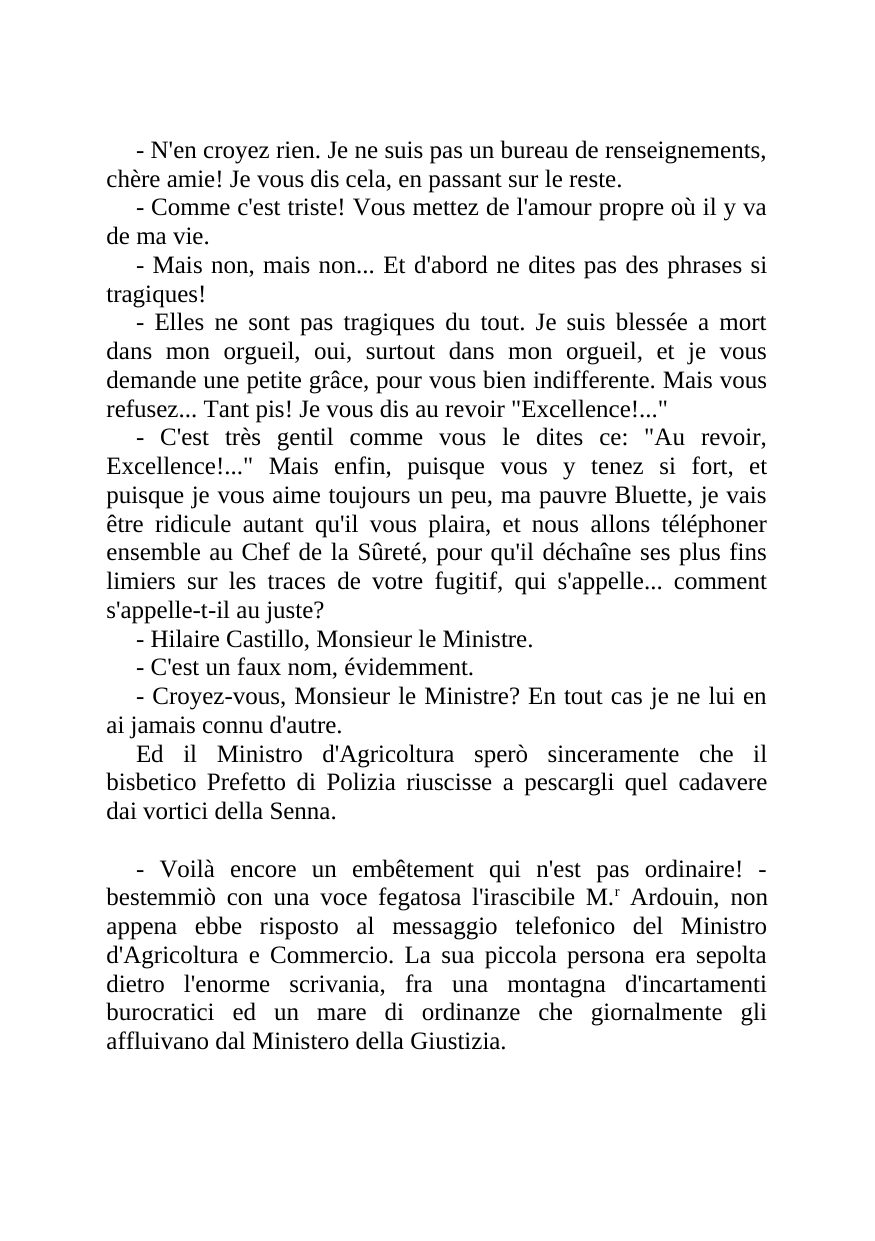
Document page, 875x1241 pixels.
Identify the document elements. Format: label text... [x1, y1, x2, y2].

text Ed il Ministro d'Agricoltura sperò sinceramente che il bisbetico Prefetto di Polizia riuscisse a pescargli quel cadavere dai vortici della Senna. [106, 739, 768, 825]
text - Voilà encore un embêtement qui n'est pas ordinaire! - bestemmiò con una voce fegatosa l'irascibile M.r Ardouin, non appena ebbe risposto al messaggio telefonico del Ministro d'Agricoltura e Commercio. La sua piccola persona era sepolta dietro l'enorme scrivania, fra una montagna d'incartamenti burocratici ed un mare di ordinanze che giornalmente gli affluivano dal Ministero della Giustizia. [106, 854, 768, 1055]
text - Elles ne sont pas tragiques du tout. Je suis blessée a mort dans mon orgueil, oui, surtout dans mon orgueil, et je vous demande une petite grâce, pour vous bien indifferente. Mais vous refusez... Tant pis! Je vous dis au revoir "Excellence!..." [106, 307, 768, 422]
text - Comme c'est triste! Vous mettez de l'amour propre où il y va de ma vie. [106, 192, 768, 250]
text - C'est un faux nom, évidemment. [106, 652, 768, 681]
text - Mais non, mais non... Et d'abord ne dites pas des phrases si tragiques! [106, 250, 768, 307]
text - Croyez-vous, Monsieur le Ministre? En tout cas je ne lui en ai jamais connu d'autre. [106, 681, 768, 739]
text - N'en croyez rien. Je ne suis pas un bureau de renseignements, chère amie! Je vous dis cela, en passant sur le reste. [106, 135, 768, 192]
text - C'est très gentil comme vous le dites ce: "Au revoir, Excellence!..." Mais enfin, puisque vous y tenez si fort, et puisque je vous aime toujours un peu, ma pauvre Bluette, je vais être ridicule autant qu'il vous plaira, et nous allons téléphoner ensemble au Chef de la Sûreté, pour qu'il déchaîne ses plus fins limiers sur les traces de votre fugitif, qui s'appelle... comment s'appelle-t-il au juste? [106, 422, 768, 624]
text - Hilaire Castillo, Monsieur le Ministre. [106, 624, 768, 652]
